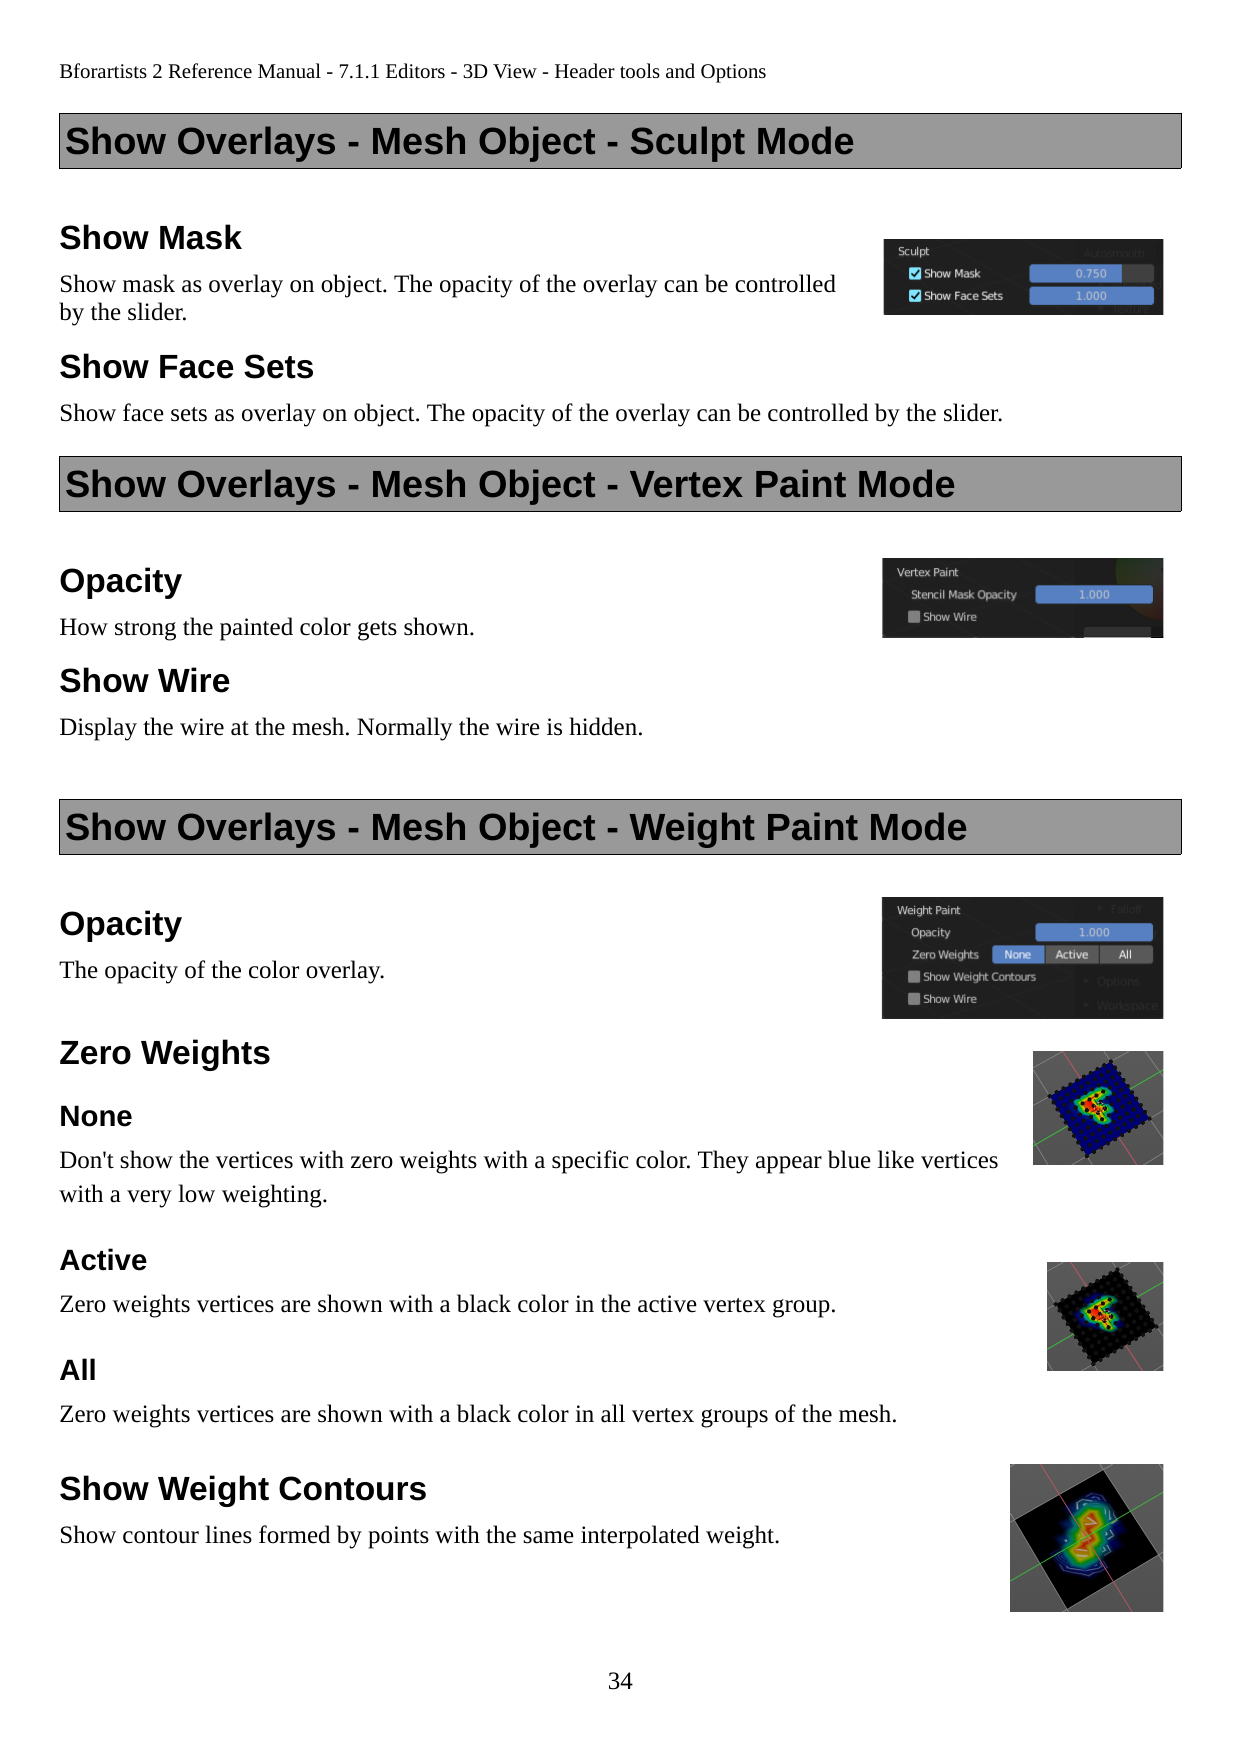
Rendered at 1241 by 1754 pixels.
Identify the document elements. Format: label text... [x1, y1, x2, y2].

subtitle [1164, 561, 1181, 599]
text Show face sets as overlay on object. The opacity of the overlay can be controlled by the slider. [59, 398, 1181, 427]
subtitle Zero Weights [59, 1033, 1181, 1072]
subtitle Show Face Sets [59, 347, 1181, 386]
subtitle Opacity [59, 903, 881, 942]
table_header Show Overlays - Mesh Object - Vertex Paint Mode [60, 457, 1181, 511]
picture [883, 239, 1164, 315]
subtitle Show Mask [59, 217, 1181, 256]
picture [882, 558, 1164, 638]
subtitle All [59, 1353, 1181, 1387]
subtitle None [59, 1099, 1033, 1132]
picture [1033, 1051, 1164, 1165]
subtitle [1164, 1099, 1181, 1132]
picture [881, 897, 1164, 1019]
table_header Show Overlays - Mesh Object - Weight Paint Mode [60, 800, 1181, 854]
subtitle [1164, 903, 1181, 942]
text The opacity of the color overlay. [59, 955, 881, 983]
subtitle Active [59, 1243, 1181, 1277]
subtitle Show Weight Contours [59, 1469, 1010, 1508]
text Don't show the vertices with zero weights with a specific color. They appear blue like vertices with a very low weighting. [59, 1145, 1181, 1208]
text How strong the painted color gets shown. [59, 612, 1181, 640]
picture [1010, 1464, 1164, 1612]
picture [1047, 1262, 1164, 1371]
text Zero weights vertices are shown with a black color in the active vertex group. [59, 1289, 1047, 1318]
subtitle [1164, 1469, 1181, 1508]
subtitle Show Wire [59, 661, 1181, 700]
subtitle Opacity [59, 561, 882, 599]
text Show contour lines formed by points with the same interpolated weight. [59, 1520, 1010, 1549]
text Zero weights vertices are shown with a black color in all vertex groups of the mesh. [59, 1399, 1181, 1428]
table_header Show Overlays - Mesh Object - Sculpt Mode [60, 114, 1181, 168]
text Display the wire at the mesh. Normally the wire is hidden. [59, 712, 1181, 741]
text Show mask as overlay on object. The opacity of the overlay can be controlled by the slider. [59, 269, 1181, 326]
